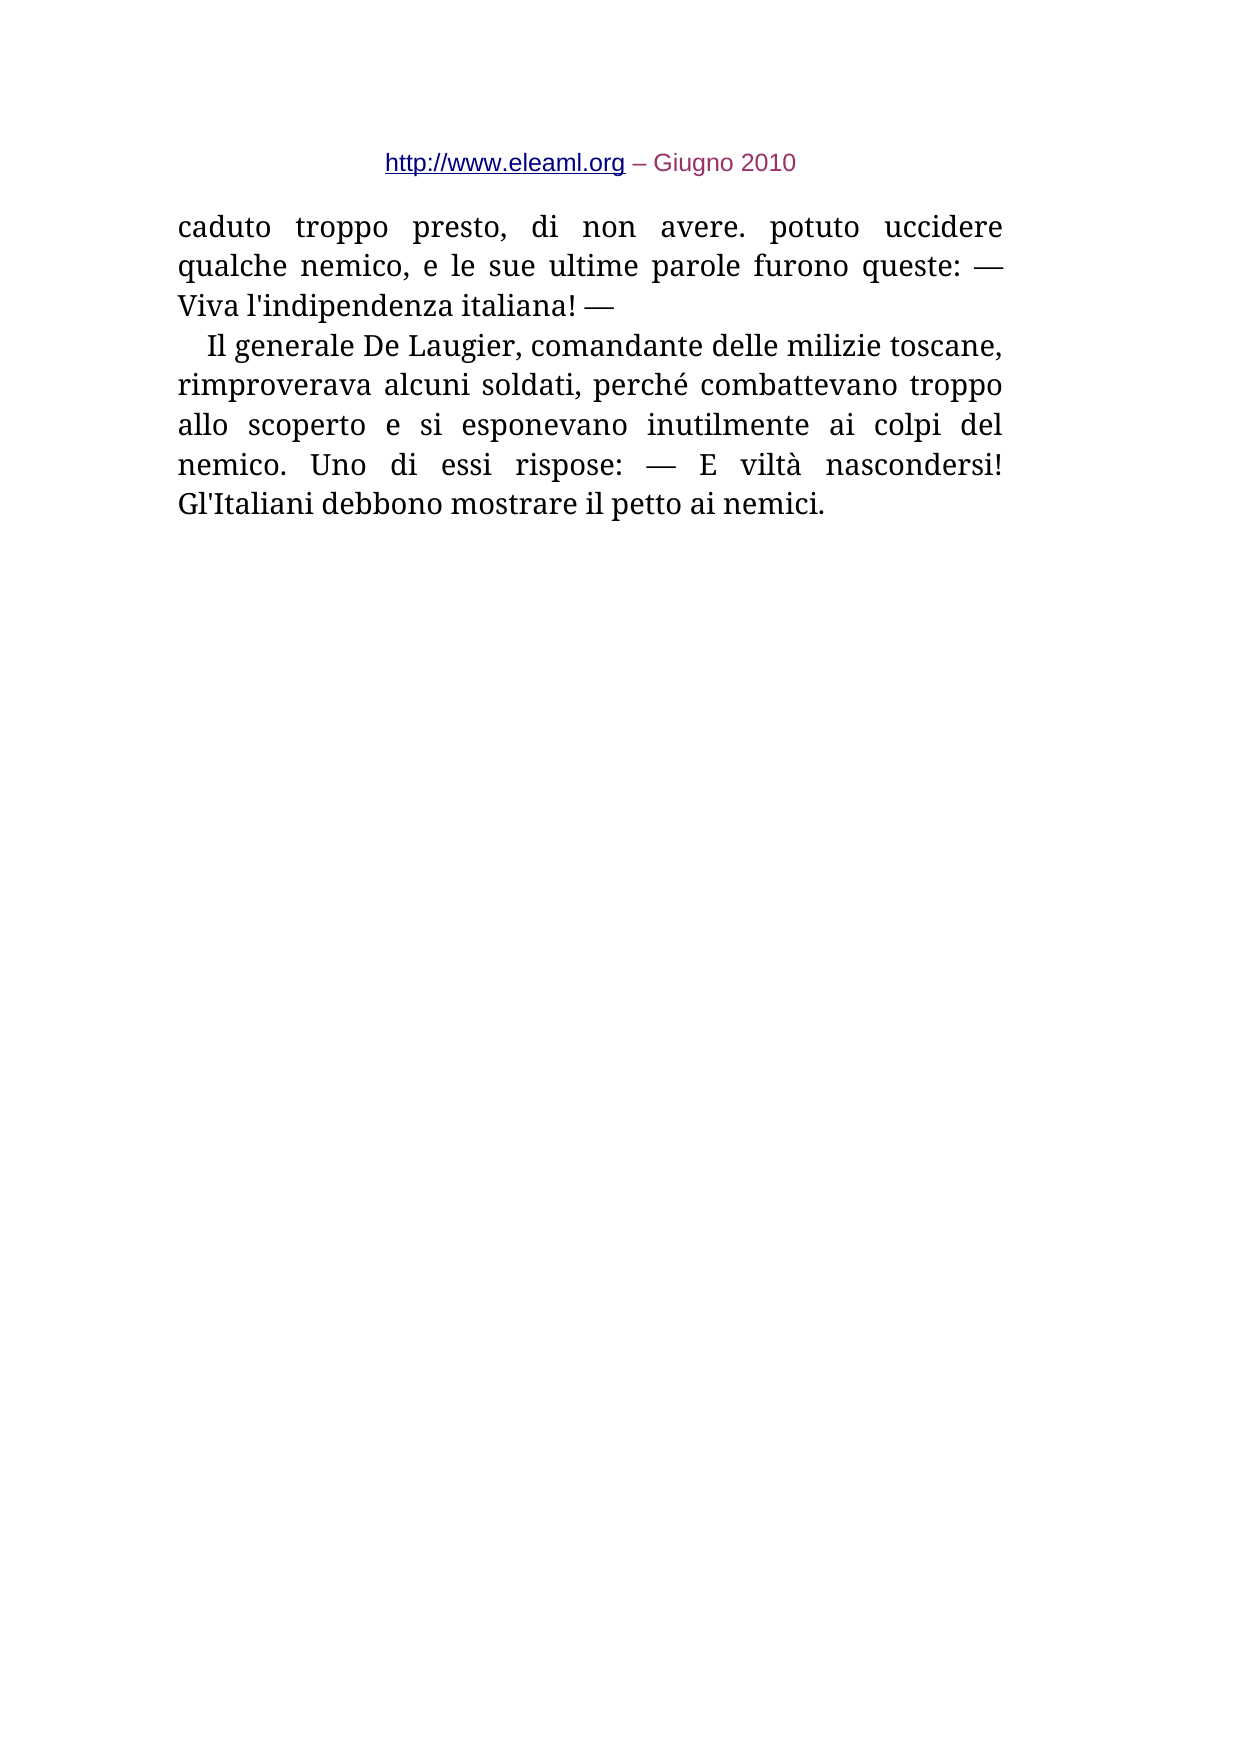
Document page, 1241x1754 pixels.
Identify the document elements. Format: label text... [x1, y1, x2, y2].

text caduto troppo presto, di non avere. potuto uccidere qualche nemico, e le sue ultime parole furono queste: — Viva l'indipendenza italiana! — [177, 206, 1004, 325]
text Il generale De Laugier, comandante delle milizie toscane, rimproverava alcuni soldati, perché combattevano troppo allo scoperto e si esponevano inutilmente ai colpi del nemico. Uno di essi rispose: — E viltà nascondersi! Gl'Italiani debbono mostrare il petto ai nemici. [177, 325, 1004, 523]
